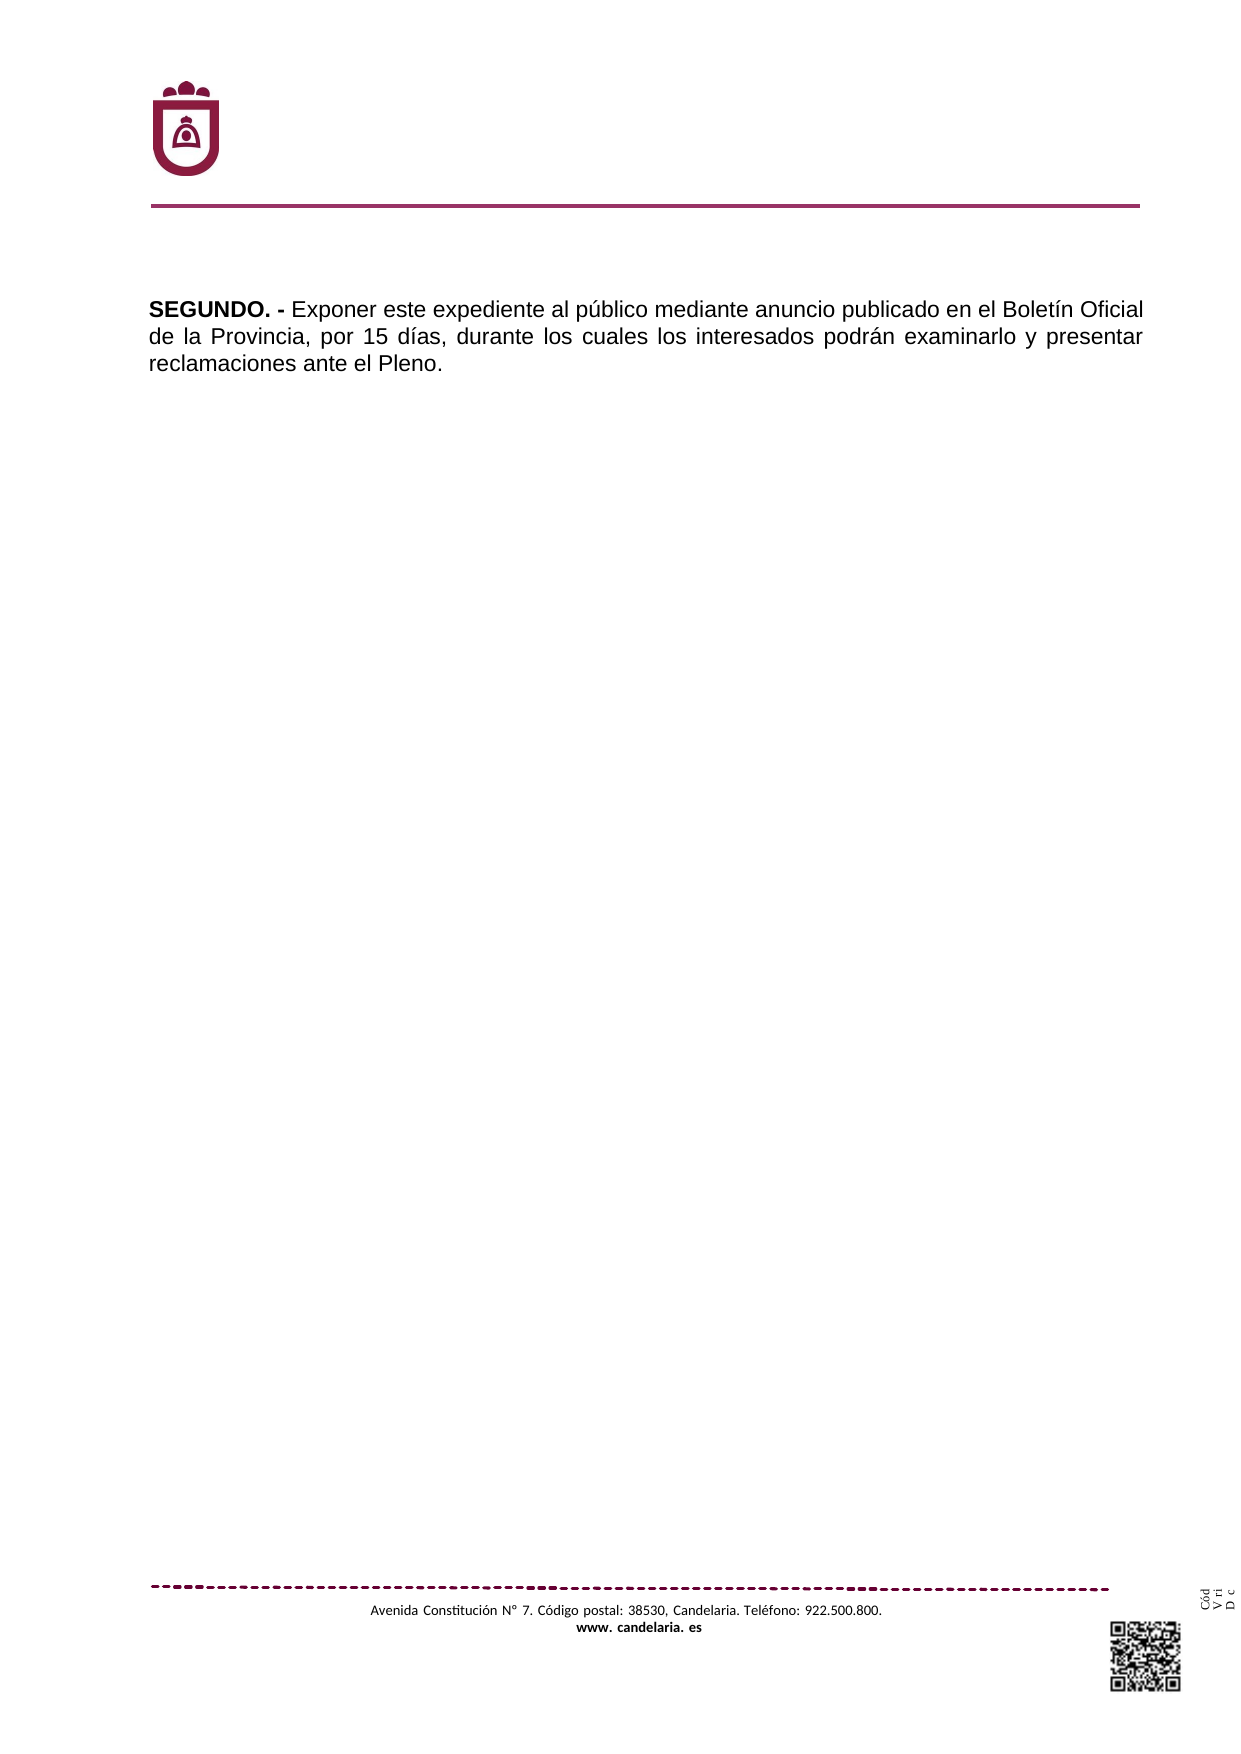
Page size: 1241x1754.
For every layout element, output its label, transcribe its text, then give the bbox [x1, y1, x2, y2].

text SEGUNDO. - Exponer este expediente al público mediante anuncio publicado en el Boletín Oficial de la Provincia, por 15 días, durante los cuales los interesados podrán examinarlo y presentar reclamaciones ante el Pleno. [149, 296, 1144, 377]
